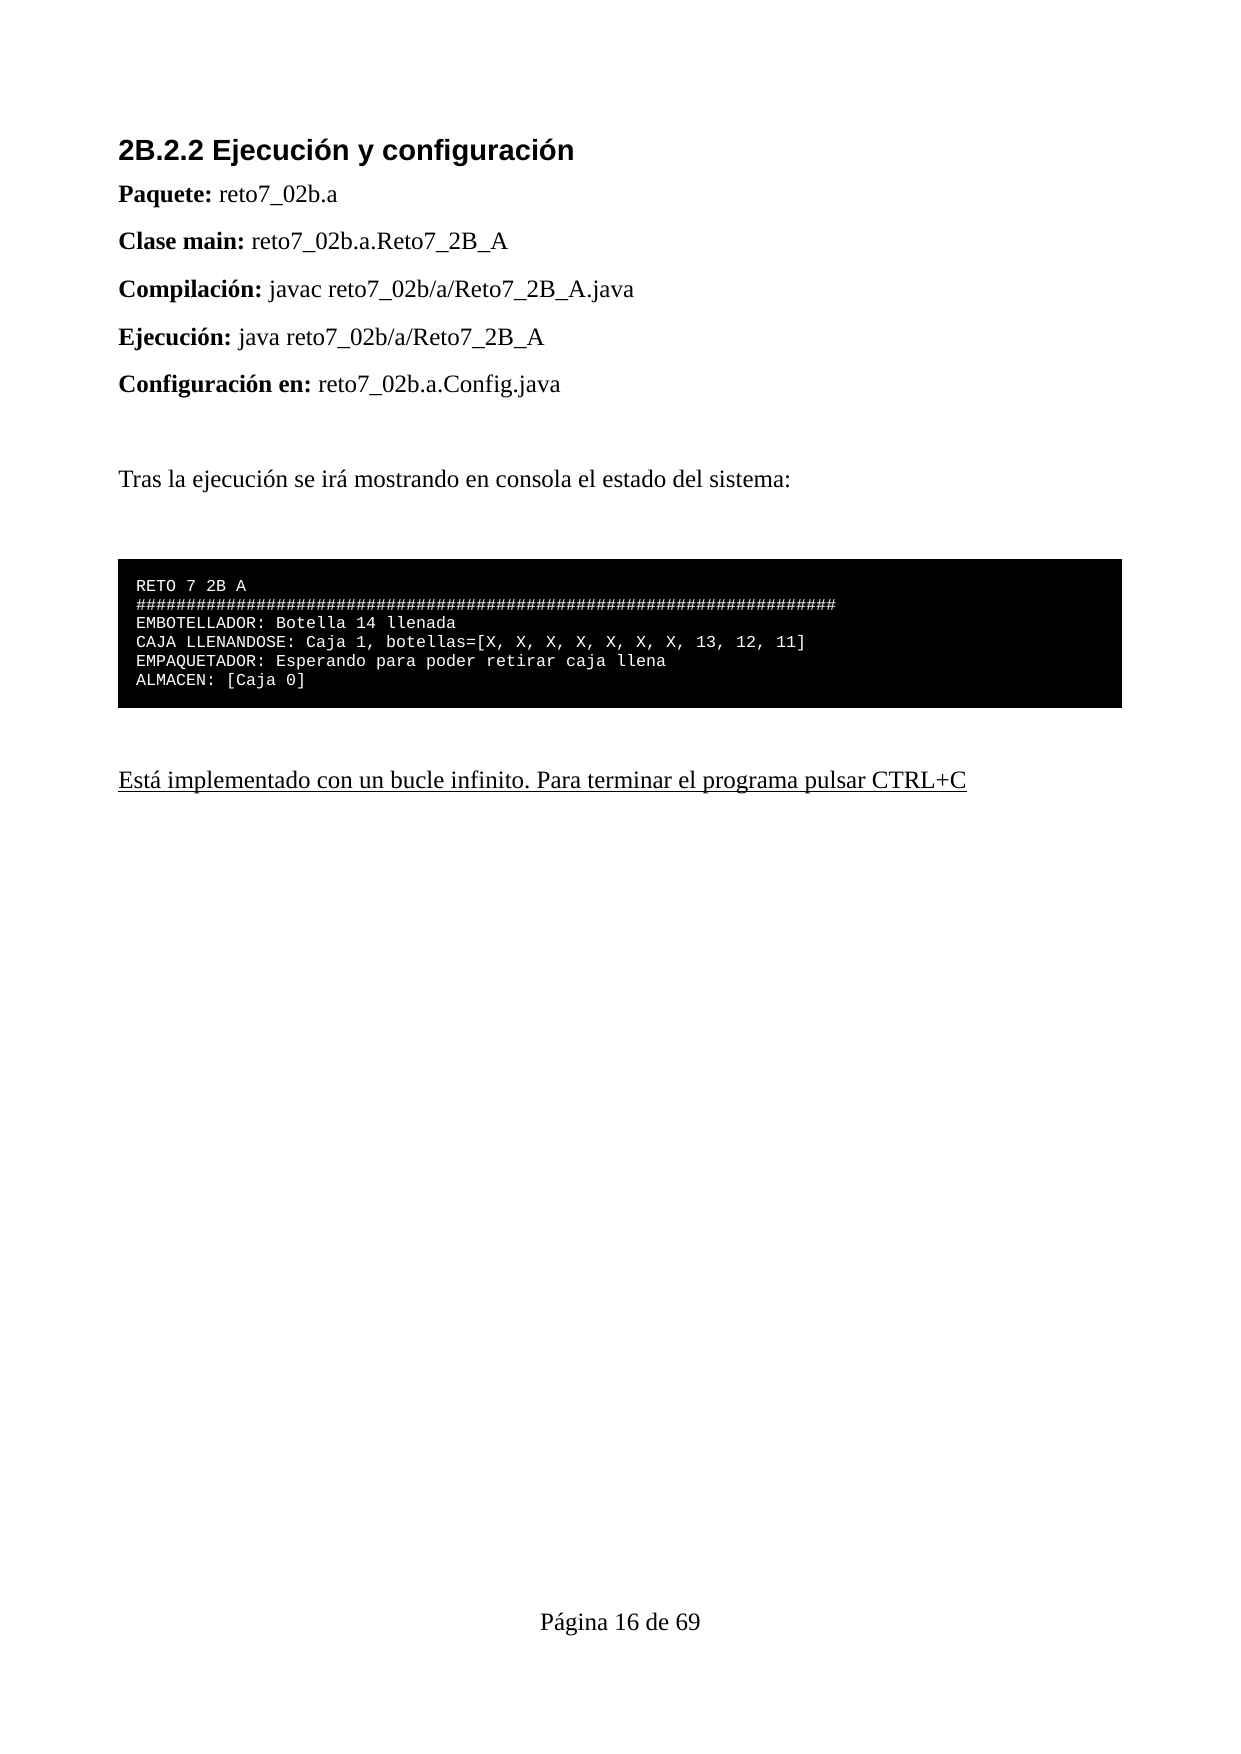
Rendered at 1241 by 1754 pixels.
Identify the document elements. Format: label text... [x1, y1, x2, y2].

subtitle 2B.2.2 Ejecución y configuración [118, 133, 1122, 166]
text Paquete: reto7_02b.a [118, 179, 1122, 207]
text EMBOTELLADOR: Botella 14 llenada [118, 615, 1122, 634]
text Configuración en: reto7_02b.a.Config.java [118, 369, 1122, 398]
text Tras la ejecución se irá mostrando en consola el estado del sistema: [118, 464, 1122, 493]
text ALMACEN: [Caja 0] [118, 672, 1122, 708]
text Clase main: reto7_02b.a.Reto7_2B_A [118, 226, 1122, 255]
text CAJA LLENANDOSE: Caja 1, botellas=[X, X, X, X, X, X, X, 13, 12, 11] [118, 634, 1122, 653]
text EMPAQUETADOR: Esperando para poder retirar caja llena [118, 653, 1122, 672]
text Ejecución: java reto7_02b/a/Reto7_2B_A [118, 322, 1122, 350]
text RETO 7 2B A [118, 559, 1122, 596]
text Está implementado con un bucle infinito. Para terminar el programa pulsar CTRL+C [118, 766, 1122, 794]
text ###################################################################### [118, 596, 1122, 615]
text Compilación: javac reto7_02b/a/Reto7_2B_A.java [118, 274, 1122, 303]
